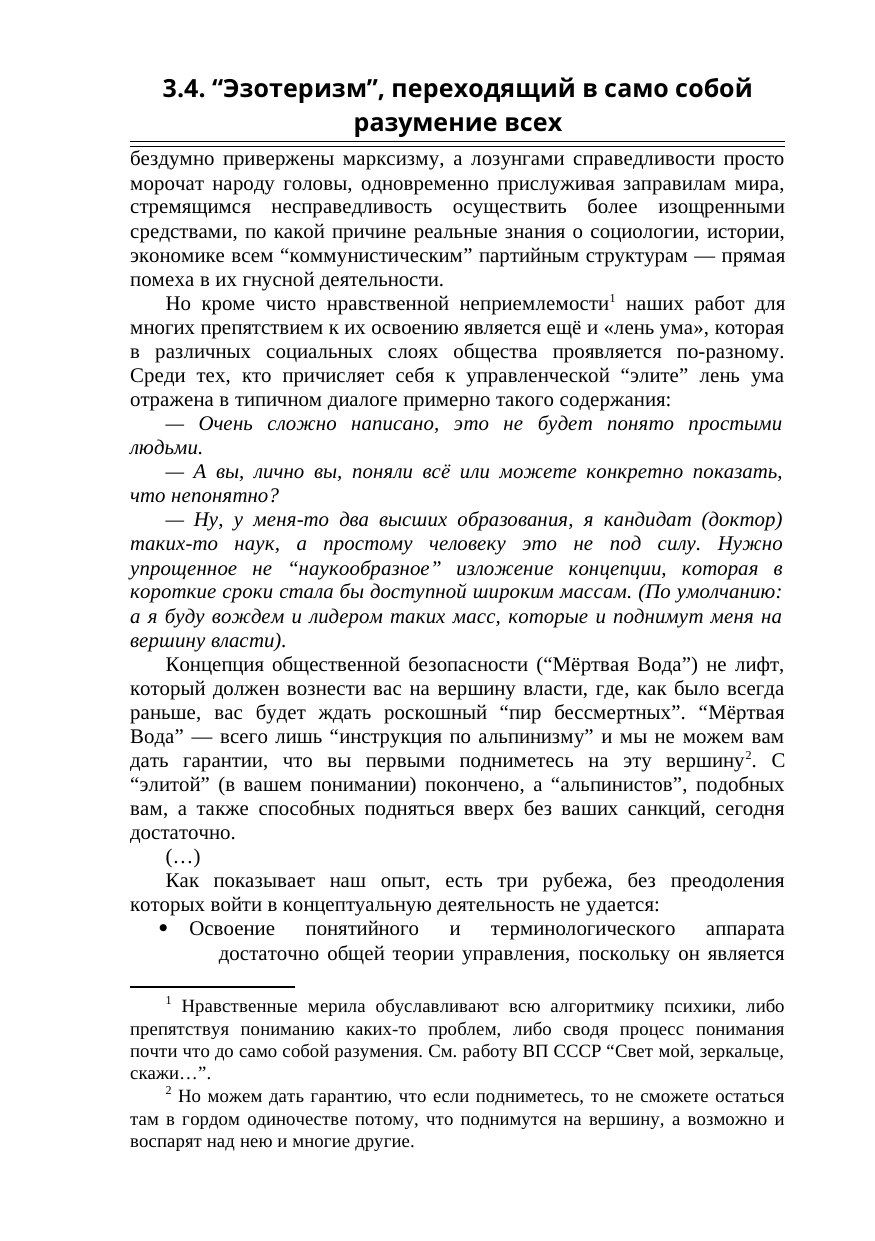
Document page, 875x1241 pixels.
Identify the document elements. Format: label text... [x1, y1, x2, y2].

text — Ну, у меня-то два высших образования, я кандидат (доктор) таких-то наук, а простому человеку это не под силу. Нужно упрощенное не “наукообразное” изложение концепции, которая в короткие сроки стала бы доступной широким массам. (По умолчанию: а я буду вождем и лидером таких масс, которые и поднимут меня на вершину власти). [130, 507, 785, 652]
text Как показывает наш опыт, есть три рубежа, без преодоления которых войти в концептуальную деятельность не удается: [130, 868, 785, 916]
text — Очень сложно написано, это не будет понято простыми людьми. [130, 411, 785, 459]
text Но можем дать гарантию, что если подниметесь, то не сможете остаться там в гордом одиночестве потому, что поднимутся на вершину, а возможно и воспарят над нею и многие другие. [130, 1083, 785, 1152]
list Освоение понятийного и терминологического аппарата достаточно общей теории управления, поскольку он является [159, 916, 785, 964]
text бездумно привержены марксизму, а лозунгами справедливости просто морочат народу головы, одновременно прислуживая заправилам мира, стремящимся несправедливость осуществить более изощренными средствами, по какой причине реальные знания о социологии, истории, экономике всем “коммунисти­ческим” партийным структурам — прямая помеха в их гнусной деятельности. [130, 147, 785, 291]
text (…) [130, 844, 785, 868]
text Но кроме чисто нравственной неприемлемости наших работ для многих препятствием к их освоению является ещё и «лень ума», которая в различных социальных слоях общества проявляется по-разному. Среди тех, кто причисляет себя к управленческой “элите” лень ума отражена в типичном диалоге примерно такого содержания: [130, 291, 785, 411]
text Концепция общественной безопасности (“Мёртвая Вода”) не лифт, который должен вознести вас на вершину власти, где, как было всегда раньше, вас будет ждать роскошный “пир бессмертных”. “Мёртвая Вода” — всего лишь “инструкция по альпинизму” и мы не можем вам дать гарантии, что вы первыми подниметесь на эту вершину. С “элитой” (в вашем понимании) покончено, а “альпинистов”, подобных вам, а также способных подняться вверх без ваших санкций, сегодня достаточно. [130, 652, 785, 844]
text — А вы, лично вы, поняли всё или можете конкретно показать, что непонятно? [130, 459, 785, 507]
text Нравственные мерила обуславливают всю алгоритмику психики, либо препятствуя пониманию каких-то проблем, либо сводя процесс понимания почти что до само собой разумения. См. работу ВП СССР “Свет мой, зеркальце, скажи…”. [130, 993, 785, 1083]
